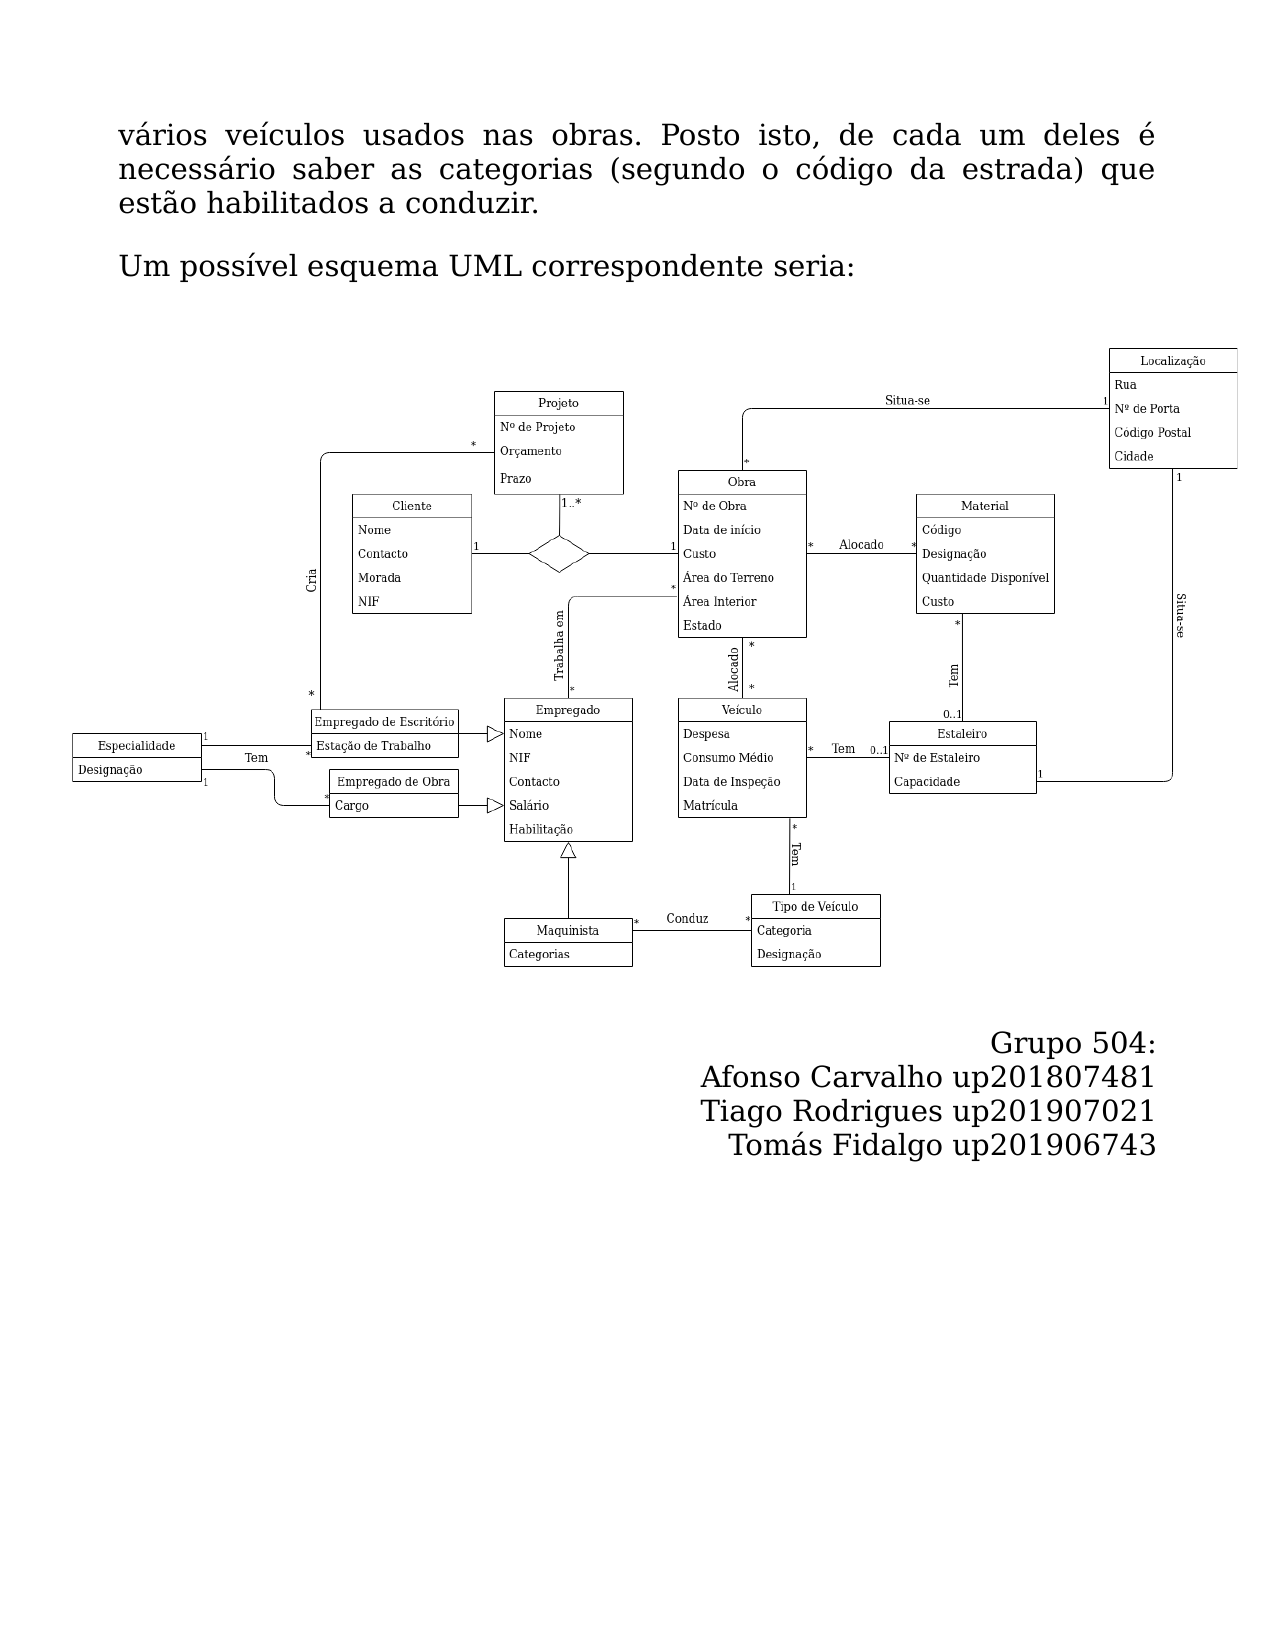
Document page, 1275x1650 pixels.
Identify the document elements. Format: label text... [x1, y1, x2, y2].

text Tomás Fidalgo up201906743 [118, 1128, 1157, 1162]
text vários veículos usados nas obras. Posto isto, de cada um deles é necessário saber as categorias (segundo o código da estrada) que estão habilitados a conduzir. [118, 118, 1157, 220]
text Afonso Carvalho up201807481 [118, 1061, 1157, 1094]
text Grupo 504: [118, 1027, 1157, 1061]
text Um possível esquema UML correspondente seria: [118, 249, 1157, 283]
text Tiago Rodrigues up201907021 [118, 1094, 1157, 1128]
picture [72, 348, 1238, 969]
